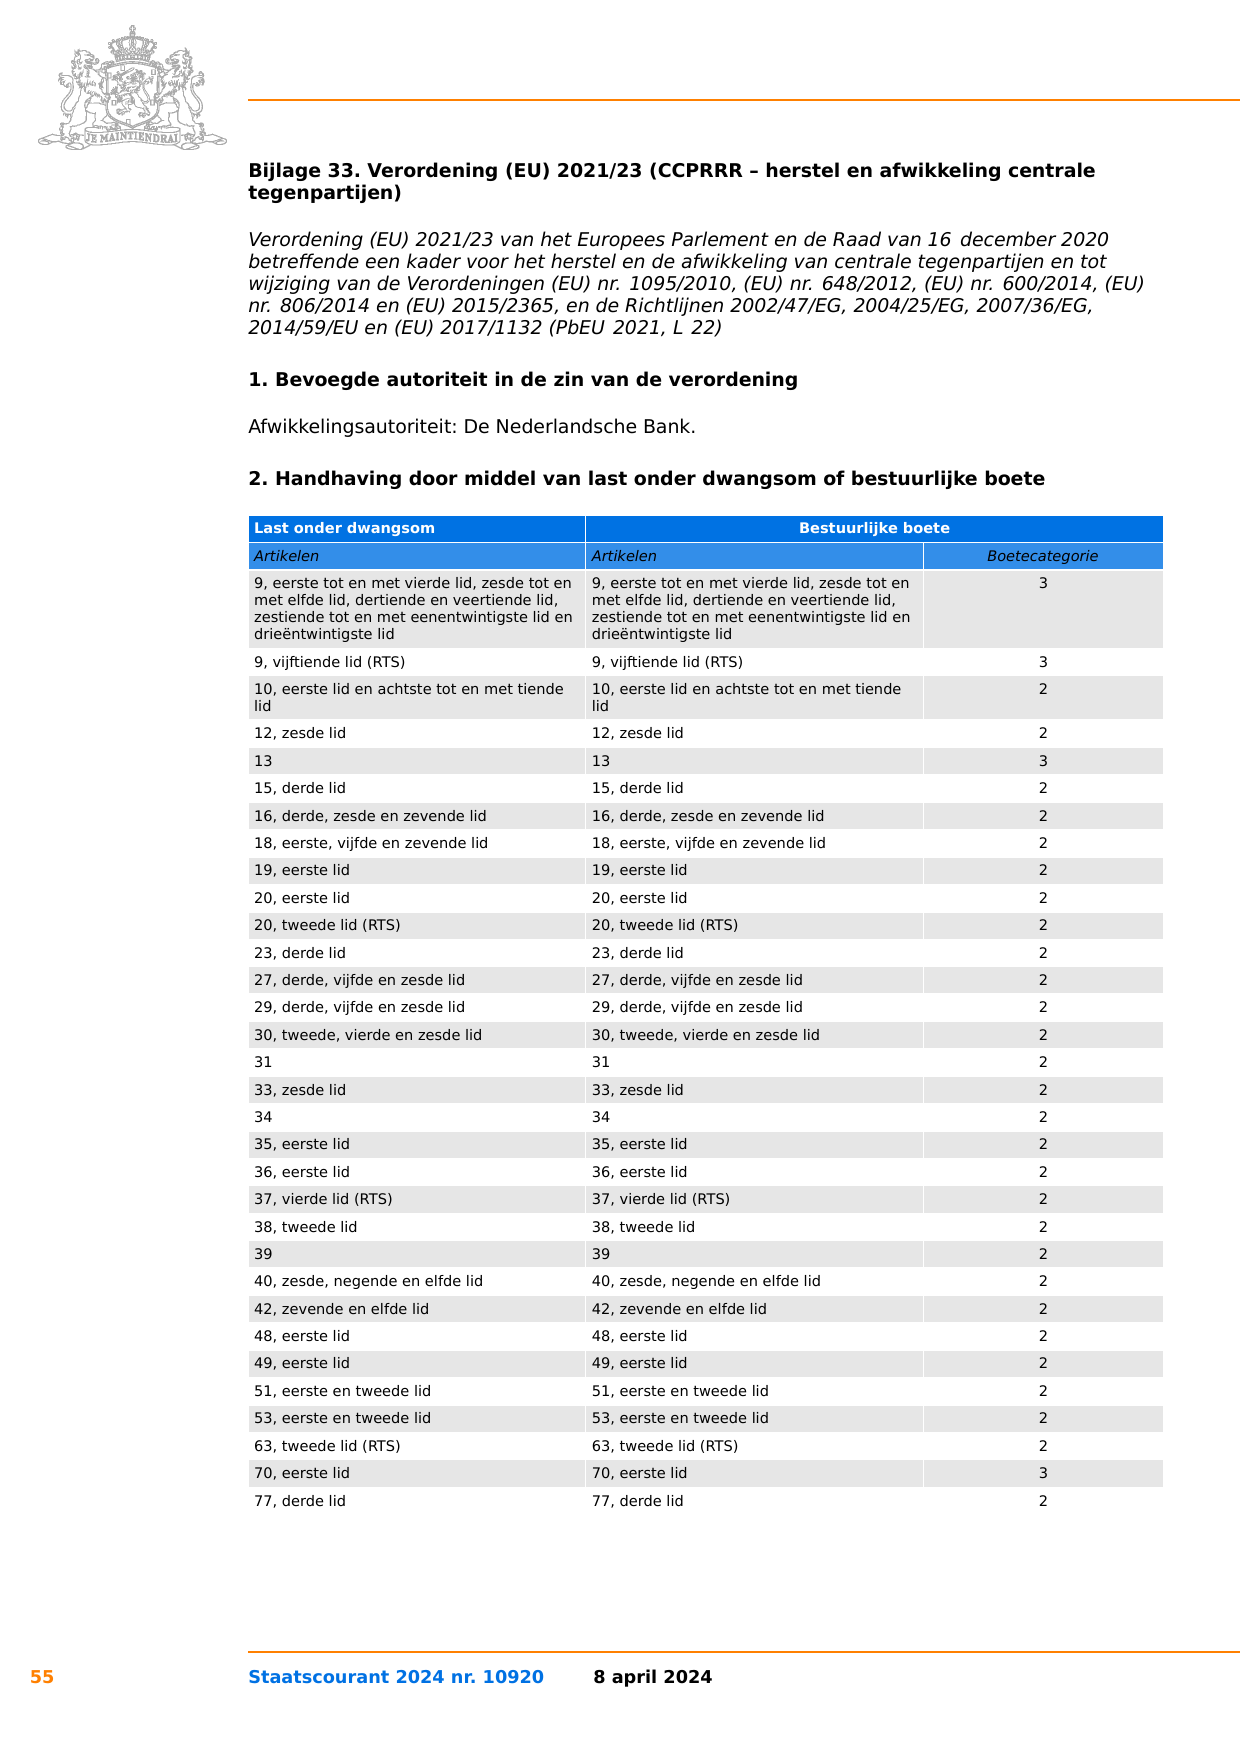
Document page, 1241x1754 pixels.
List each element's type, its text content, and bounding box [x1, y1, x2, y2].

table_cell 2 [924, 858, 1163, 884]
table_cell 13 [586, 748, 923, 774]
table_cell 20, tweede lid (RTS) [249, 913, 585, 939]
table_cell 15, derde lid [249, 775, 585, 802]
table_cell 42, zevende en elfde lid [249, 1296, 585, 1322]
table_cell Artikelen [586, 543, 923, 569]
table_cell 53, eerste en tweede lid [586, 1406, 923, 1432]
table_cell 40, zesde, negende en elfde lid [249, 1269, 585, 1295]
table_header Bestuurlijke boete [586, 516, 1163, 542]
table_cell 30, tweede, vierde en zesde lid [249, 1022, 585, 1048]
table_cell 2 [924, 1323, 1163, 1350]
table_cell 2 [924, 1406, 1163, 1432]
table_cell 2 [924, 940, 1163, 966]
table_cell 2 [924, 830, 1163, 857]
table_cell 18, eerste, vijfde en zevende lid [249, 830, 585, 857]
table_cell 53, eerste en tweede lid [249, 1406, 585, 1432]
table_cell 20, eerste lid [586, 885, 923, 911]
table_cell 2 [924, 885, 1163, 911]
table_cell 12, zesde lid [249, 721, 585, 747]
table_cell 18, eerste, vijfde en zevende lid [586, 830, 923, 857]
table_cell 40, zesde, negende en elfde lid [586, 1269, 923, 1295]
table_cell 3 [924, 571, 1163, 648]
table_cell 9, vijftiende lid (RTS) [249, 649, 585, 675]
table_cell Artikelen [249, 543, 585, 569]
table_cell 16, derde, zesde en zevende lid [586, 803, 923, 829]
table_cell 9, eerste tot en met vierde lid, zesde tot en met elfde lid, dertiende en veertiende lid, zestiende tot en met eenentwintigste lid en drieëntwintigste lid [249, 571, 585, 648]
table_cell Boetecategorie [924, 543, 1163, 569]
table_cell 36, eerste lid [586, 1159, 923, 1185]
table_cell 35, eerste lid [586, 1132, 923, 1158]
table_cell 70, eerste lid [586, 1460, 923, 1487]
table_cell 2 [924, 1351, 1163, 1377]
table_cell 49, eerste lid [249, 1351, 585, 1377]
table_cell 27, derde, vijfde en zesde lid [249, 967, 585, 993]
table_cell 35, eerste lid [249, 1132, 585, 1158]
table_cell 37, vierde lid (RTS) [586, 1186, 923, 1213]
table_cell 31 [586, 1049, 923, 1076]
table_cell 39 [249, 1241, 585, 1267]
table_cell 33, zesde lid [249, 1077, 585, 1103]
table_cell 2 [924, 1488, 1163, 1514]
table_cell 38, tweede lid [586, 1214, 923, 1240]
table_cell 2 [924, 721, 1163, 747]
table_cell 2 [924, 1241, 1163, 1267]
table_cell 2 [924, 913, 1163, 939]
table_cell 19, eerste lid [249, 858, 585, 884]
table_cell 36, eerste lid [249, 1159, 585, 1185]
table_cell 49, eerste lid [586, 1351, 923, 1377]
table_cell 19, eerste lid [586, 858, 923, 884]
table_cell 10, eerste lid en achtste tot en met tiende lid [249, 676, 585, 719]
table_cell 39 [586, 1241, 923, 1267]
table_cell 20, eerste lid [249, 885, 585, 911]
table_cell 77, derde lid [586, 1488, 923, 1514]
table_cell 42, zevende en elfde lid [586, 1296, 923, 1322]
table_cell 33, zesde lid [586, 1077, 923, 1103]
table_cell 23, derde lid [586, 940, 923, 966]
table_cell 38, tweede lid [249, 1214, 585, 1240]
table_cell 29, derde, vijfde en zesde lid [586, 995, 923, 1021]
table_cell 70, eerste lid [249, 1460, 585, 1487]
table_cell 30, tweede, vierde en zesde lid [586, 1022, 923, 1048]
table_cell 2 [924, 1186, 1163, 1213]
text Afwikkelingsautoriteit: De Nederlandsche Bank. [248, 416, 1163, 438]
subtitle 1. Bevoegde autoriteit in de zin van de verordening [248, 369, 1163, 391]
table_cell 2 [924, 775, 1163, 802]
table_cell 2 [924, 1159, 1163, 1185]
table_cell 3 [924, 1460, 1163, 1487]
table_cell 9, eerste tot en met vierde lid, zesde tot en met elfde lid, dertiende en veertiende lid, zestiende tot en met eenentwintigste lid en drieëntwintigste lid [586, 571, 923, 648]
table_cell 2 [924, 1077, 1163, 1103]
text Verordening (EU) 2021/23 van het Europees Parlement en de Raad van 16 december 2020 betreffende een kader voor het herstel en de afwikkeling van centrale tegenpartijen en tot wijziging van de Verordeningen (EU) nr. 1095/2010, (EU) nr. 648/2012, (EU) nr. 600/2014, (EU) nr. 806/2014 en (EU) 2015/2365, en de Richtlijnen 2002/47/EG, 2004/25/EG, 2007/36/EG, 2014/59/EU en (EU) 2017/1132 (PbEU 2021, L 22) [248, 229, 1163, 339]
table_cell 48, eerste lid [586, 1323, 923, 1350]
table_cell 29, derde, vijfde en zesde lid [249, 995, 585, 1021]
table_cell 2 [924, 967, 1163, 993]
table_cell 2 [924, 676, 1163, 719]
table_cell 34 [249, 1104, 585, 1131]
table_cell 34 [586, 1104, 923, 1131]
table_cell 2 [924, 1296, 1163, 1322]
table_cell 2 [924, 1104, 1163, 1131]
table_cell 10, eerste lid en achtste tot en met tiende lid [586, 676, 923, 719]
table_cell 2 [924, 1378, 1163, 1404]
table_cell 2 [924, 1214, 1163, 1240]
table_cell 23, derde lid [249, 940, 585, 966]
table_cell 51, eerste en tweede lid [249, 1378, 585, 1404]
table_cell 48, eerste lid [249, 1323, 585, 1350]
picture [38, 25, 227, 150]
table_cell 37, vierde lid (RTS) [249, 1186, 585, 1213]
table_cell 12, zesde lid [586, 721, 923, 747]
table_cell 31 [249, 1049, 585, 1076]
table_cell 13 [249, 748, 585, 774]
table_cell 16, derde, zesde en zevende lid [249, 803, 585, 829]
table_cell 2 [924, 1132, 1163, 1158]
table_cell 2 [924, 1049, 1163, 1076]
table_cell 9, vijftiende lid (RTS) [586, 649, 923, 675]
table_cell 2 [924, 803, 1163, 829]
table_cell 15, derde lid [586, 775, 923, 802]
table_cell 77, derde lid [249, 1488, 585, 1514]
table_cell 63, tweede lid (RTS) [586, 1433, 923, 1459]
table_cell 20, tweede lid (RTS) [586, 913, 923, 939]
subtitle 2. Handhaving door middel van last onder dwangsom of bestuurlijke boete [248, 468, 1163, 490]
table_cell 51, eerste en tweede lid [586, 1378, 923, 1404]
table_cell 2 [924, 1433, 1163, 1459]
table_cell 2 [924, 1269, 1163, 1295]
table_cell 2 [924, 1022, 1163, 1048]
table_header Last onder dwangsom [249, 516, 585, 542]
table_cell 27, derde, vijfde en zesde lid [586, 967, 923, 993]
subtitle Bijlage 33. Verordening (EU) 2021/23 (CCPRRR – herstel en afwikkeling centrale tegenpartijen) [248, 160, 1163, 204]
table_cell 2 [924, 995, 1163, 1021]
table_cell 3 [924, 748, 1163, 774]
table_cell 63, tweede lid (RTS) [249, 1433, 585, 1459]
table_cell 3 [924, 649, 1163, 675]
